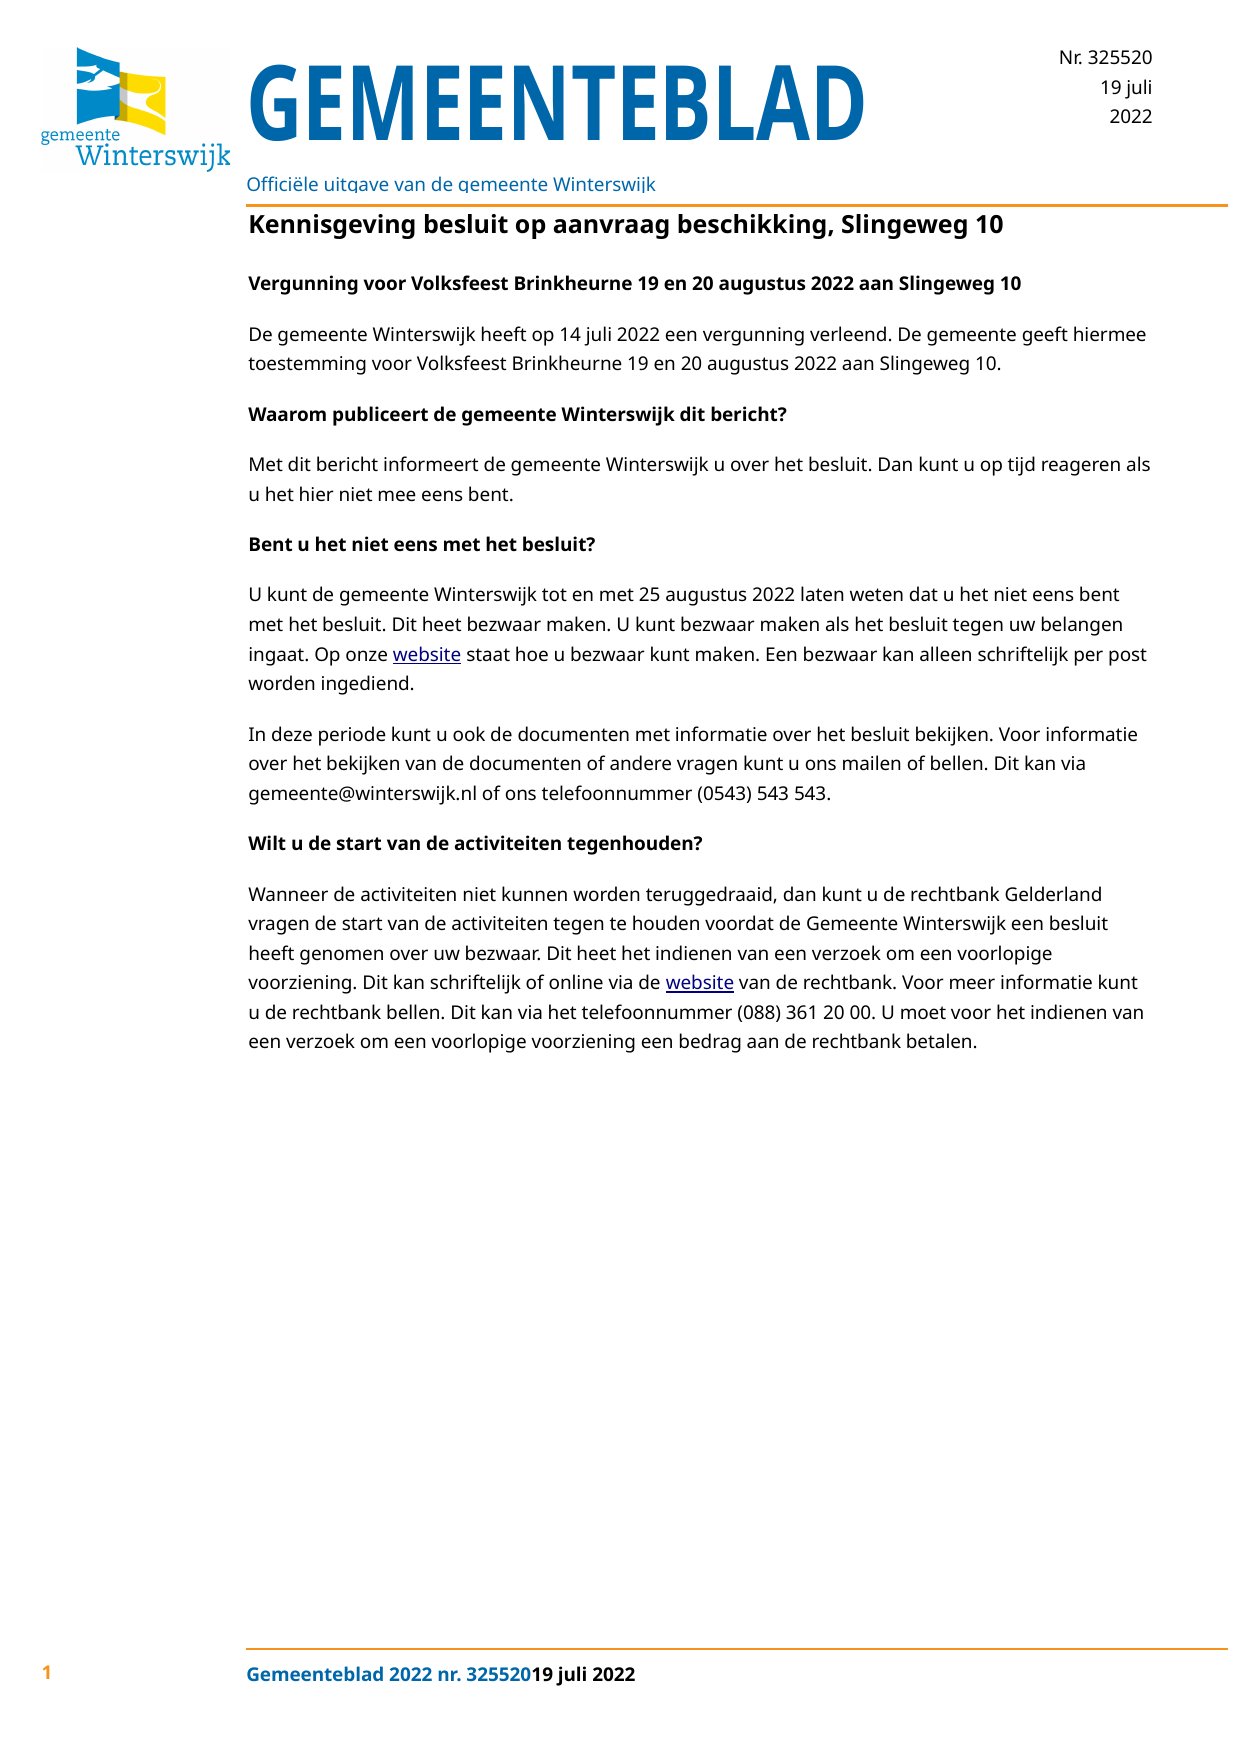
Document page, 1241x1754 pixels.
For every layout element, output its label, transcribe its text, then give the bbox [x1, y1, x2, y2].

text De gemeente Winterswijk heeft op 14 juli 2022 een vergunning verleend. De gemeente geeft hiermee toestemming voor Volksfeest Brinkheurne 19 en 20 augustus 2022 aan Slingeweg 10. [248, 321, 1152, 376]
picture [41, 47, 231, 172]
text Vergunning voor Volksfeest Brinkheurne 19 en 20 augustus 2022 aan Slingeweg 10 [248, 270, 1152, 296]
text Met dit bericht informeert de gemeente Winterswijk u over het besluit. Dan kunt u op tijd reageren als u het hier niet mee eens bent. [248, 451, 1152, 506]
text Kennisgeving besluit op aanvraag beschikking, Slingeweg 10 [248, 207, 1152, 241]
text Waarom publiceert de gemeente Winterswijk dit bericht? [248, 401, 1152, 426]
text Bent u het niet eens met het besluit? [248, 531, 1152, 557]
text U kunt de gemeente Winterswijk tot en met 25 augustus 2022 laten weten dat u het niet eens bent met het besluit. Dit heet bezwaar maken. U kunt bezwaar maken als het besluit tegen uw belangen ingaat. Op onze website staat hoe u bezwaar kunt maken. Een bezwaar kan alleen schriftelijk per post worden ingediend. [248, 582, 1152, 696]
text Wanneer de activiteiten niet kunnen worden teruggedraaid, dan kunt u de rechtbank Gelderland vragen de start van de activiteiten tegen te houden voordat de Gemeente Winterswijk een besluit heeft genomen over uw bezwaar. Dit heet het indienen van een verzoek om een voorlopige voorziening. Dit kan schriftelijk of online via de website van de rechtbank. Voor meer informatie kunt u de rechtbank bellen. Dit kan via het telefoonnummer (088) 361 20 00. U moet voor het indienen van een verzoek om een voorlopige voorziening een bedrag aan de rechtbank betalen. [248, 881, 1152, 1054]
text In deze periode kunt u ook de documenten met informatie over het besluit bekijken. Voor informatie over het bekijken van de documenten of andere vragen kunt u ons mailen of bellen. Dit kan via gemeente@winterswijk.nl of ons telefoonnummer (0543) 543 543. [248, 721, 1152, 806]
picture [225, 153, 231, 162]
text Wilt u de start van de activiteiten tegenhouden? [248, 830, 1152, 856]
